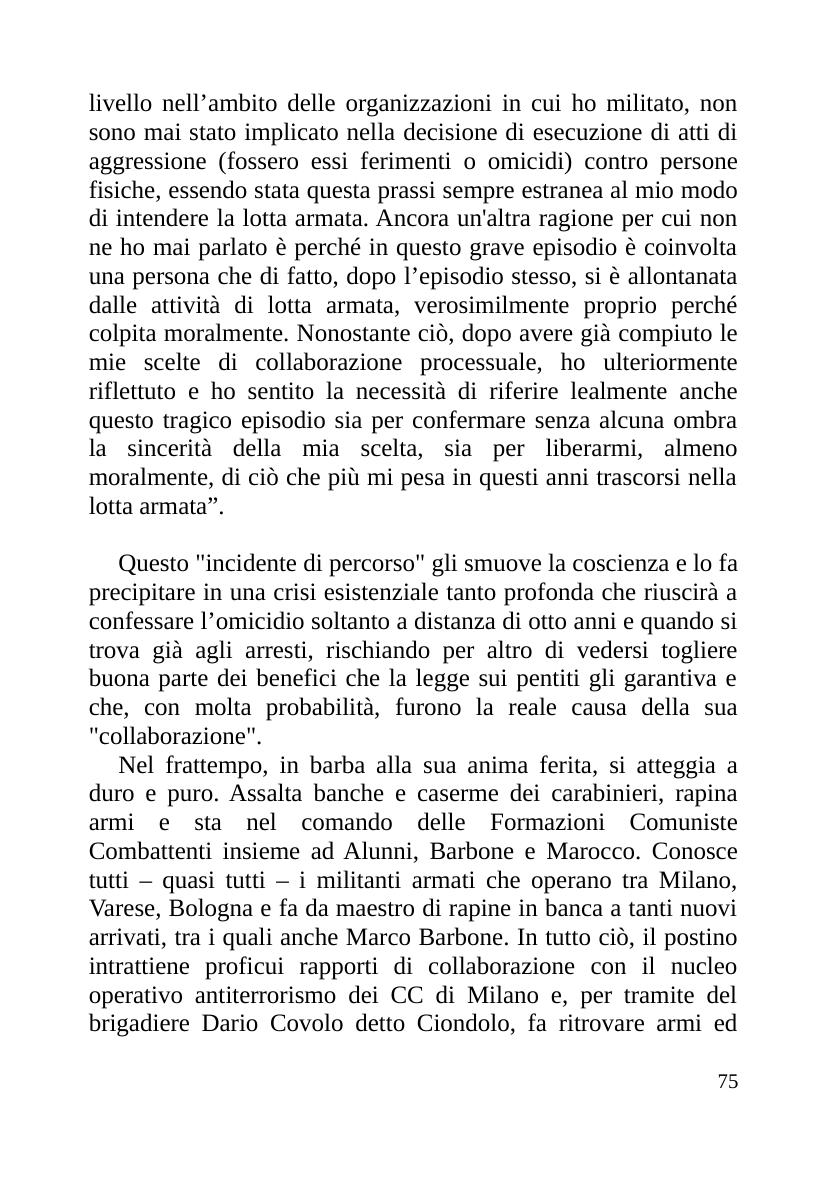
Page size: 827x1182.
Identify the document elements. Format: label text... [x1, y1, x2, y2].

text Questo "incidente di percorso" gli smuove la coscienza e lo fa precipitare in una crisi esistenziale tanto profonda che riuscirà a confessare l’omicidio soltanto a distanza di otto anni e quando si trova già agli arresti, rischiando per altro di vedersi togliere buona parte dei benefici che la legge sui pentiti gli garantiva e che, con molta probabilità, furono la reale causa della sua "collaborazione". [88, 548, 738, 750]
text livello nell’ambito delle organizzazioni in cui ho militato, non sono mai stato implicato nella decisione di esecuzione di atti di aggressione (fossero essi ferimenti o omicidi) contro persone fisiche, essendo stata questa prassi sempre estranea al mio modo di intendere la lotta armata. Ancora un'altra ragione per cui non ne ho mai parlato è perché in questo grave episodio è coinvolta una persona che di fatto, dopo l’episodio stesso, si è allontanata dalle attività di lotta armata, verosimilmente proprio perché colpita moralmente. Nonostante ciò, dopo avere già compiuto le mie scelte di collaborazione processuale, ho ulteriormente riflettuto e ho sentito la necessità di riferire lealmente anche questo tragico episodio sia per confermare senza alcuna ombra la sincerità della mia scelta, sia per liberarmi, almeno moralmente, di ciò che più mi pesa in questi anni trascorsi nella lotta armata”. [88, 88, 738, 520]
text Nel frattempo, in barba alla sua anima ferita, si atteggia a duro e puro. Assalta banche e caserme dei carabinieri, rapina armi e sta nel comando delle Formazioni Comuniste Combattenti insieme ad Alunni, Barbone e Marocco. Conosce tutti – quasi tutti – i militanti armati che operano tra Milano, Varese, Bologna e fa da maestro di rapine in banca a tanti nuovi arrivati, tra i quali anche Marco Barbone. In tutto ciò, il postino intrattiene proficui rapporti di collaborazione con il nucleo operativo antiterrorismo dei CC di Milano e, per tramite del brigadiere Dario Covolo detto Ciondolo, fa ritrovare armi ed [88, 750, 738, 1037]
